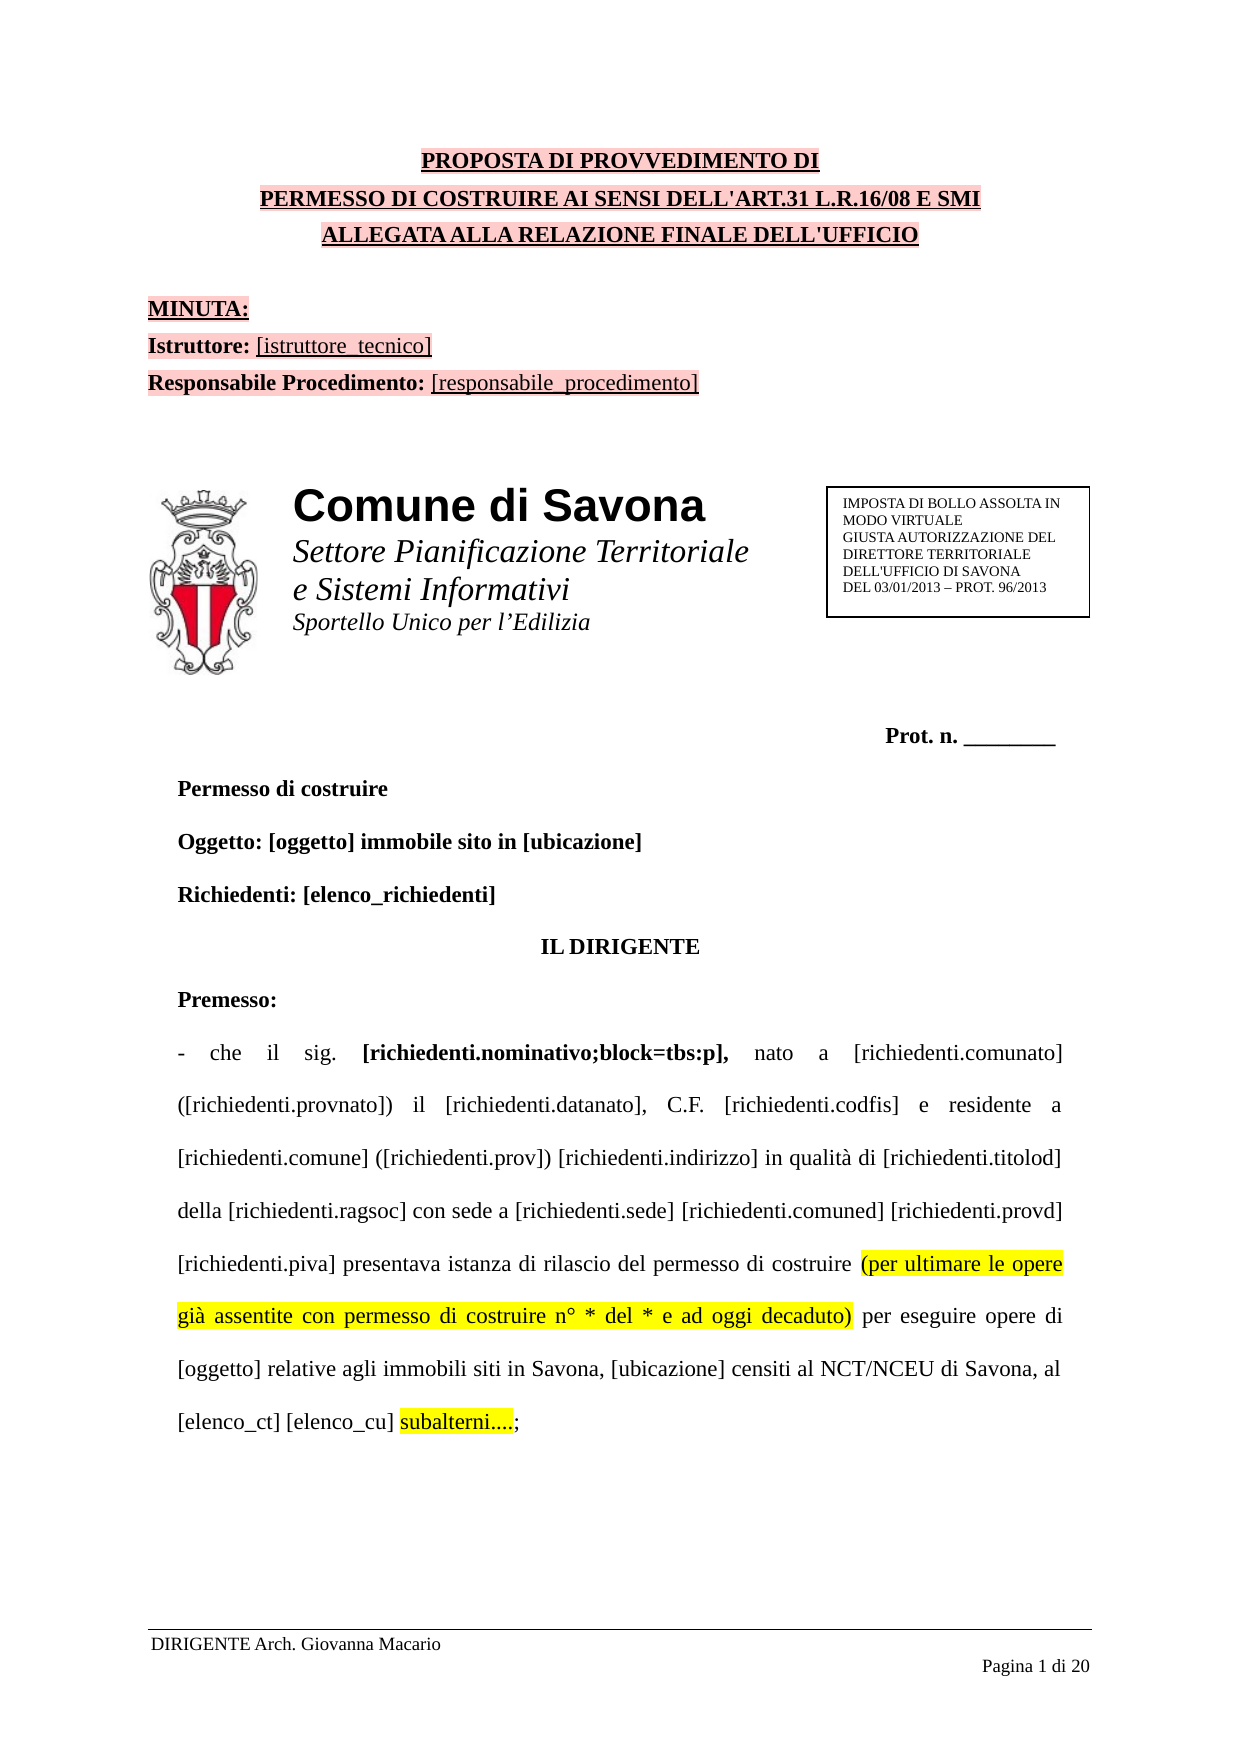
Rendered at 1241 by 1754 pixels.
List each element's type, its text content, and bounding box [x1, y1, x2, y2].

text MINUTA: [148, 296, 1092, 322]
text e Sistemi Informativi [258, 569, 826, 607]
text Prot. n. ________ [841, 722, 1063, 749]
text Permesso di costruire [177, 775, 1063, 802]
text PERMESSO DI COSTRUIRE AI SENSI DELL'ART.31 L.R.16/08 E SMI [148, 184, 1092, 211]
text Settore Pianificazione Territoriale [258, 531, 826, 569]
text Richiedenti: [elenco_richiedenti] [177, 881, 1063, 907]
text ALLEGATA ALLA RELAZIONE FINALE DELL'UFFICIO [148, 222, 1092, 248]
text Responsabile Procedimento: [responsabile_procedimento] [148, 369, 1092, 396]
text Sportello Unico per l’Edilizia [258, 607, 1092, 636]
text Comune di Savona [148, 478, 1092, 531]
text - che il sig. [richiedenti.nominativo;block=tbs:p], nato a [richiedenti.comunato] ([richiedenti.provnato]) il [richiedenti.datanato], C.F. [richiedenti.codfis] e residente a [richiedenti.comune] ([richiedenti.prov]) [richiedenti.indirizzo] in qualità di [richiedenti.titolod] della [richiedenti.ragsoc] con sede a [richiedenti.sede] [richiedenti.comuned] [richiedenti.provd] [richiedenti.piva] presentava istanza di rilascio del permesso di costruire (per ultimare le opere già assentite con permesso di costruire n° * del * e ad oggi decaduto) per eseguire opere di [oggetto] relative agli immobili siti in Savona, [ubicazione] censiti al NCT/NCEU di Savona, al [elenco_ct] [elenco_cu] subalterni....; [177, 1039, 1063, 1434]
text DEL 03/01/2013 – PROT. 96/2013 [843, 579, 1074, 596]
text Premesso: [177, 986, 1063, 1012]
picture [149, 490, 258, 675]
text IL DIRIGENTE [177, 933, 1063, 960]
text Istruttore: [istruttore_tecnico] [148, 332, 1092, 359]
text IMPOSTA DI BOLLO ASSOLTA IN MODO VIRTUALE [843, 495, 1074, 529]
text GIUSTA AUTORIZZAZIONE DEL DIRETTORE TERRITORIALE DELL'UFFICIO DI SAVONA [843, 529, 1074, 579]
text PROPOSTA DI PROVVEDIMENTO DI [148, 148, 1092, 174]
text Oggetto: [oggetto] immobile sito in [ubicazione] [177, 828, 1063, 854]
